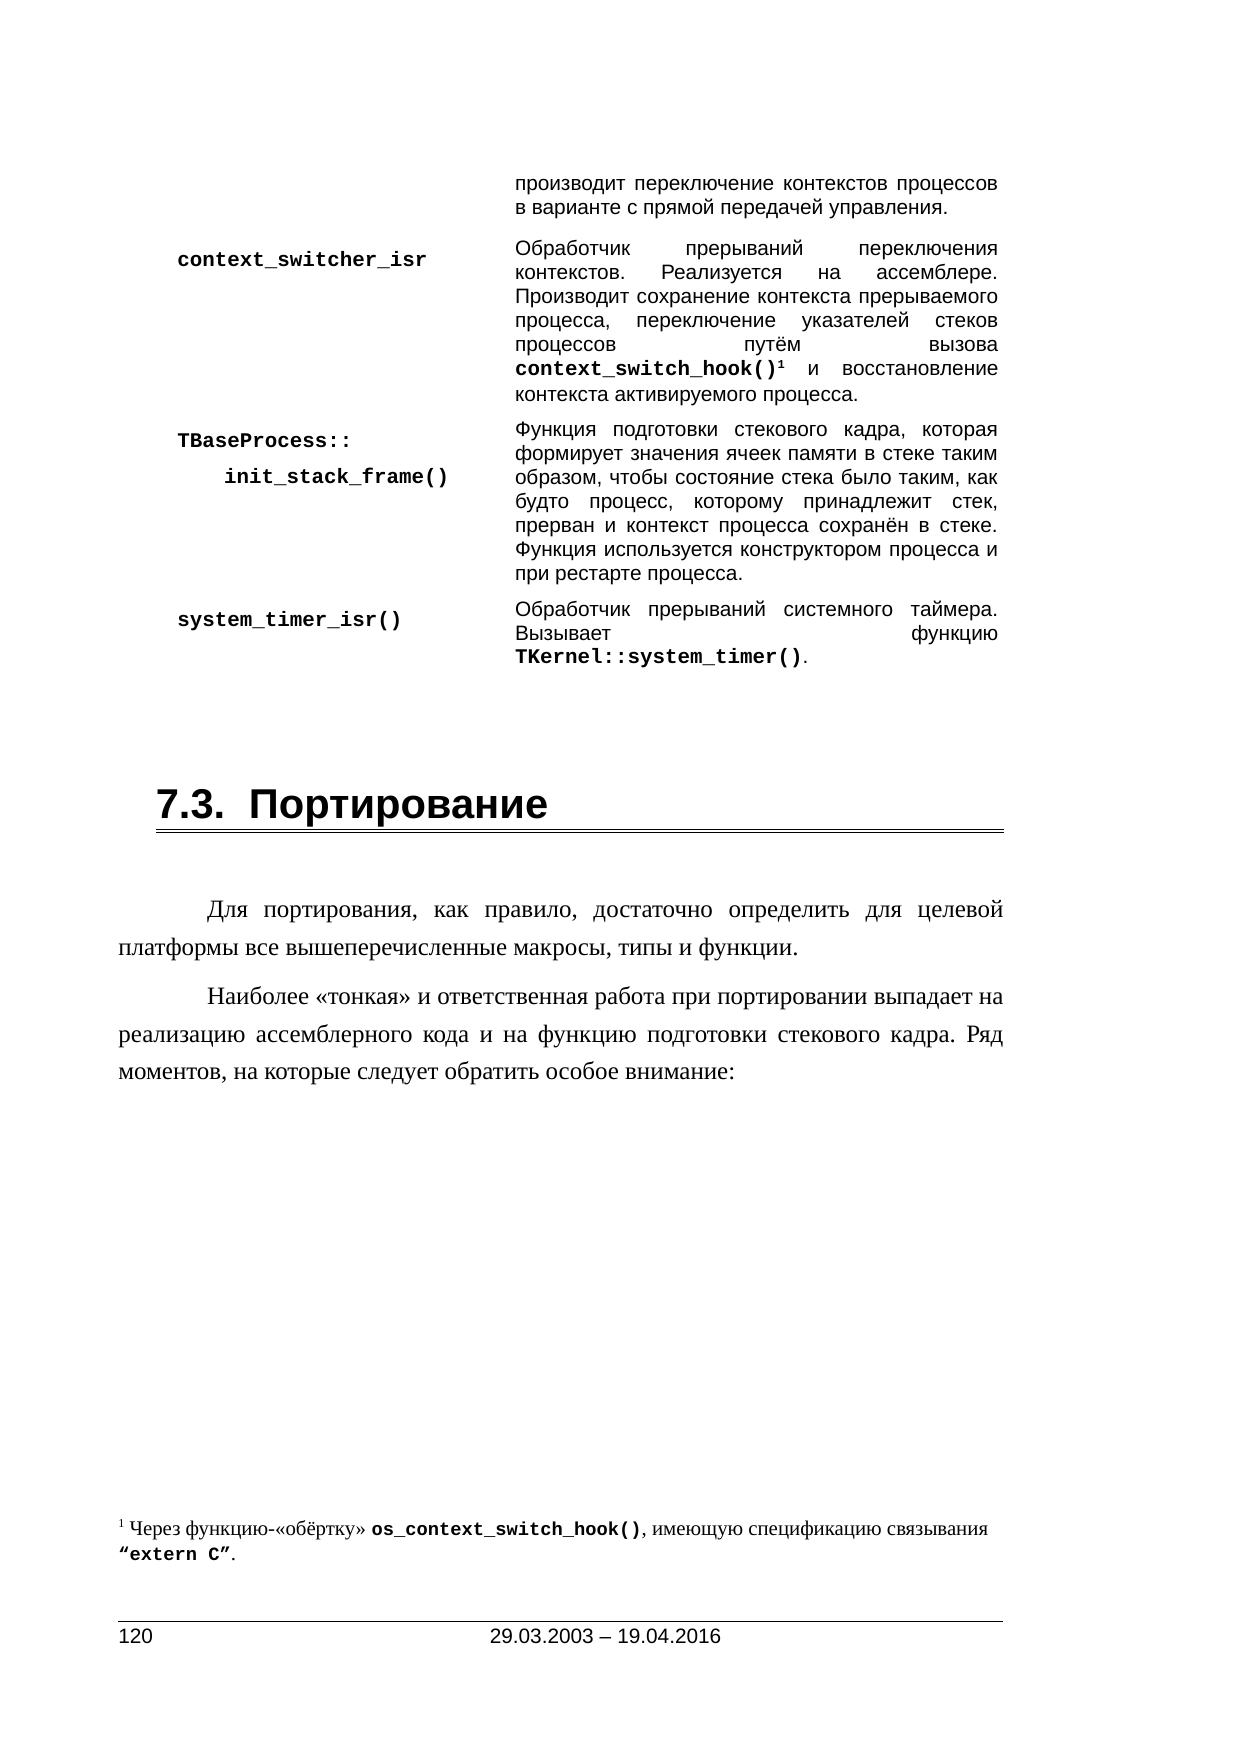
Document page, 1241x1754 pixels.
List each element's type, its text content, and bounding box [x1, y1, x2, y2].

table_cell Функция подготовки стекового кадра, которая формирует значения ячеек памяти в стеке таким образом, чтобы состояние стека было таким, как будто процесс, которому принадлежит стек, прерван и контекст процесса сохранён в стеке. Функция используется конструктором процесса и при рестарте процесса. [509, 411, 1004, 591]
table_cell context_switcher_isr [118, 230, 509, 411]
table_cell TBaseProcess:: init_stack_frame() [118, 411, 509, 591]
table_cell system_timer_isr() [118, 591, 509, 676]
subtitle Портирование [156, 779, 1004, 829]
table_cell производит переключение контекстов процессов в варианте с прямой передачей управления. [509, 165, 1004, 230]
table_cell [118, 165, 509, 230]
table_cell Обработчик прерываний системного таймера. Вызывает функцию TKernel::system_timer(). [509, 591, 1004, 676]
text Наиболее «тонкая» и ответственная работа при портировании выпадает на реализацию ассемблерного кода и на функцию подготовки стекового кадра. Ряд моментов, на которые следует обратить особое внимание: [118, 981, 1004, 1085]
table_cell Обработчик прерываний переключения контекстов. Реализуется на ассемблере. Производит сохранение контекста прерываемого процесса, переключение указателей стеков процессов путём вызова context_switch_hook() и восстановление контекста активируемого процесса. [509, 230, 1004, 411]
text Для портирования, как правило, достаточно определить для целевой платформы все вышеперечисленные макросы, типы и функции. [118, 894, 1004, 960]
